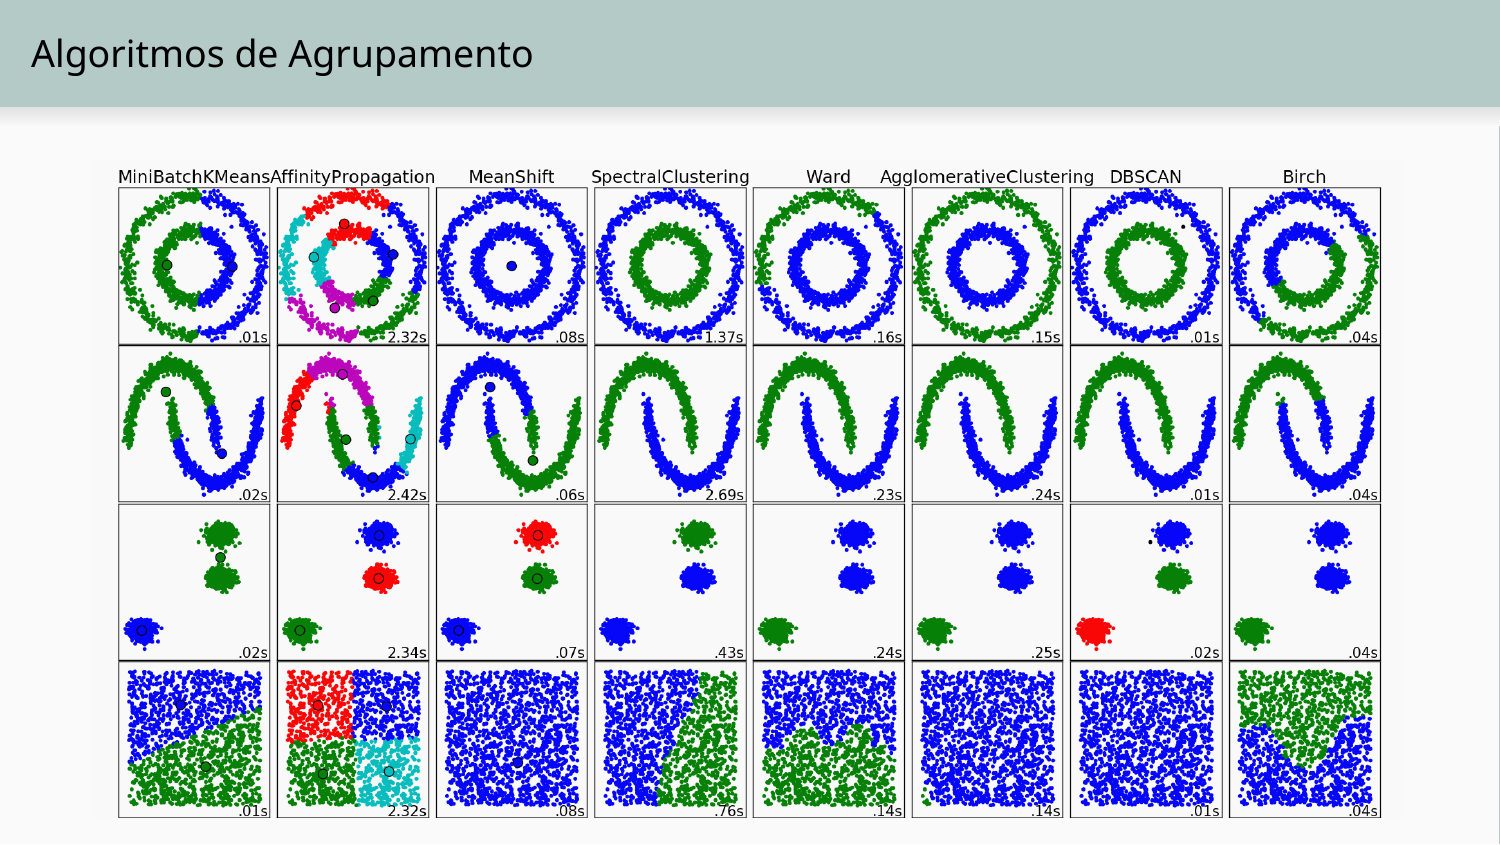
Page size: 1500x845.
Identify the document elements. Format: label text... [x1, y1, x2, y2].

picture [92, 161, 1406, 819]
title Algoritmos de Agrupamento [16, 2, 1464, 102]
